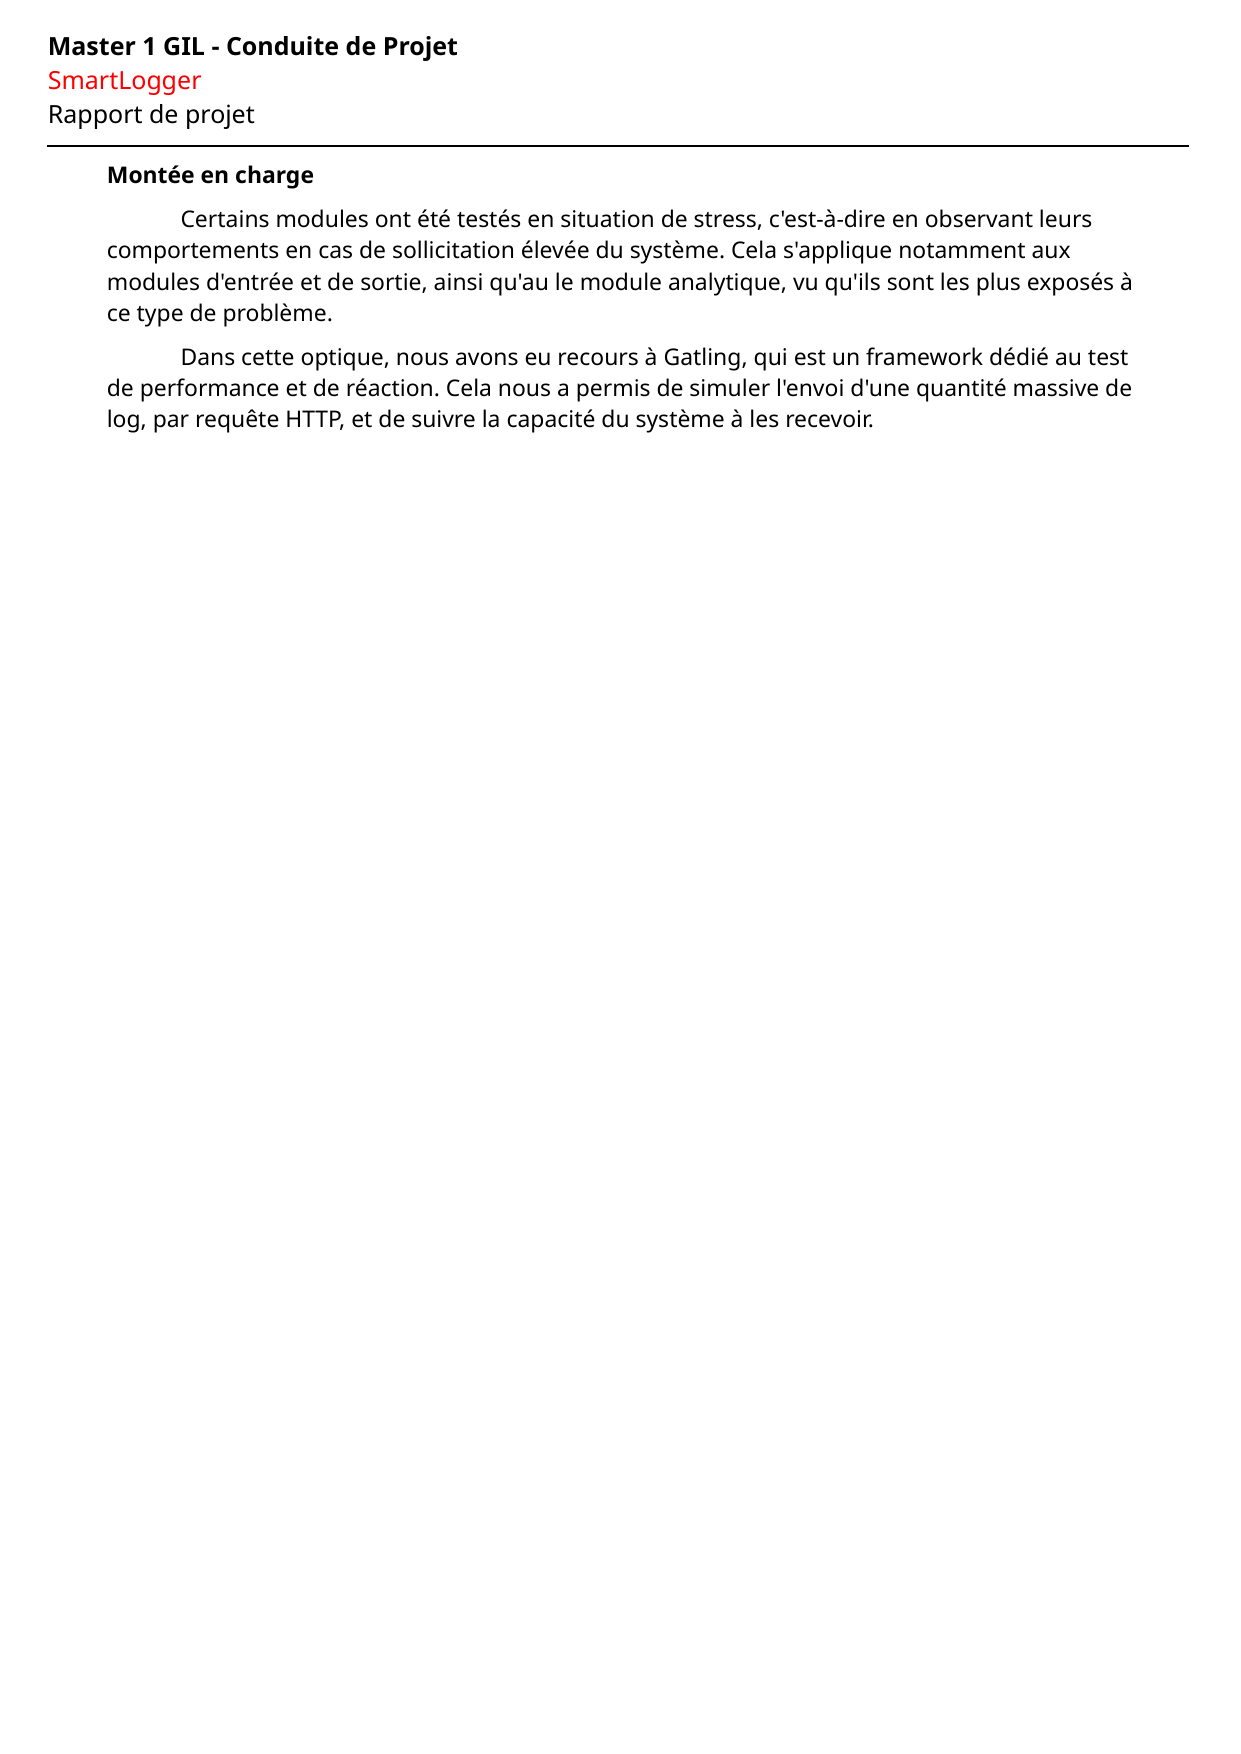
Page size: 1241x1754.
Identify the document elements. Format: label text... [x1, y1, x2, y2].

text Certains modules ont été testés en situation de stress, c'est-à-dire en observant leurs comportements en cas de sollicitation élevée du système. Cela s'applique notamment aux modules d'entrée et de sortie, ainsi qu'au le module analytique, vu qu'ils sont les plus exposés à ce type de problème. [107, 203, 1140, 328]
text Montée en charge [107, 159, 1140, 191]
text Dans cette optique, nous avons eu recours à Gatling, qui est un framework dédié au test de performance et de réaction. Cela nous a permis de simuler l'envoi d'une quantité massive de log, par requête HTTP, et de suivre la capacité du système à les recevoir. [107, 341, 1140, 434]
